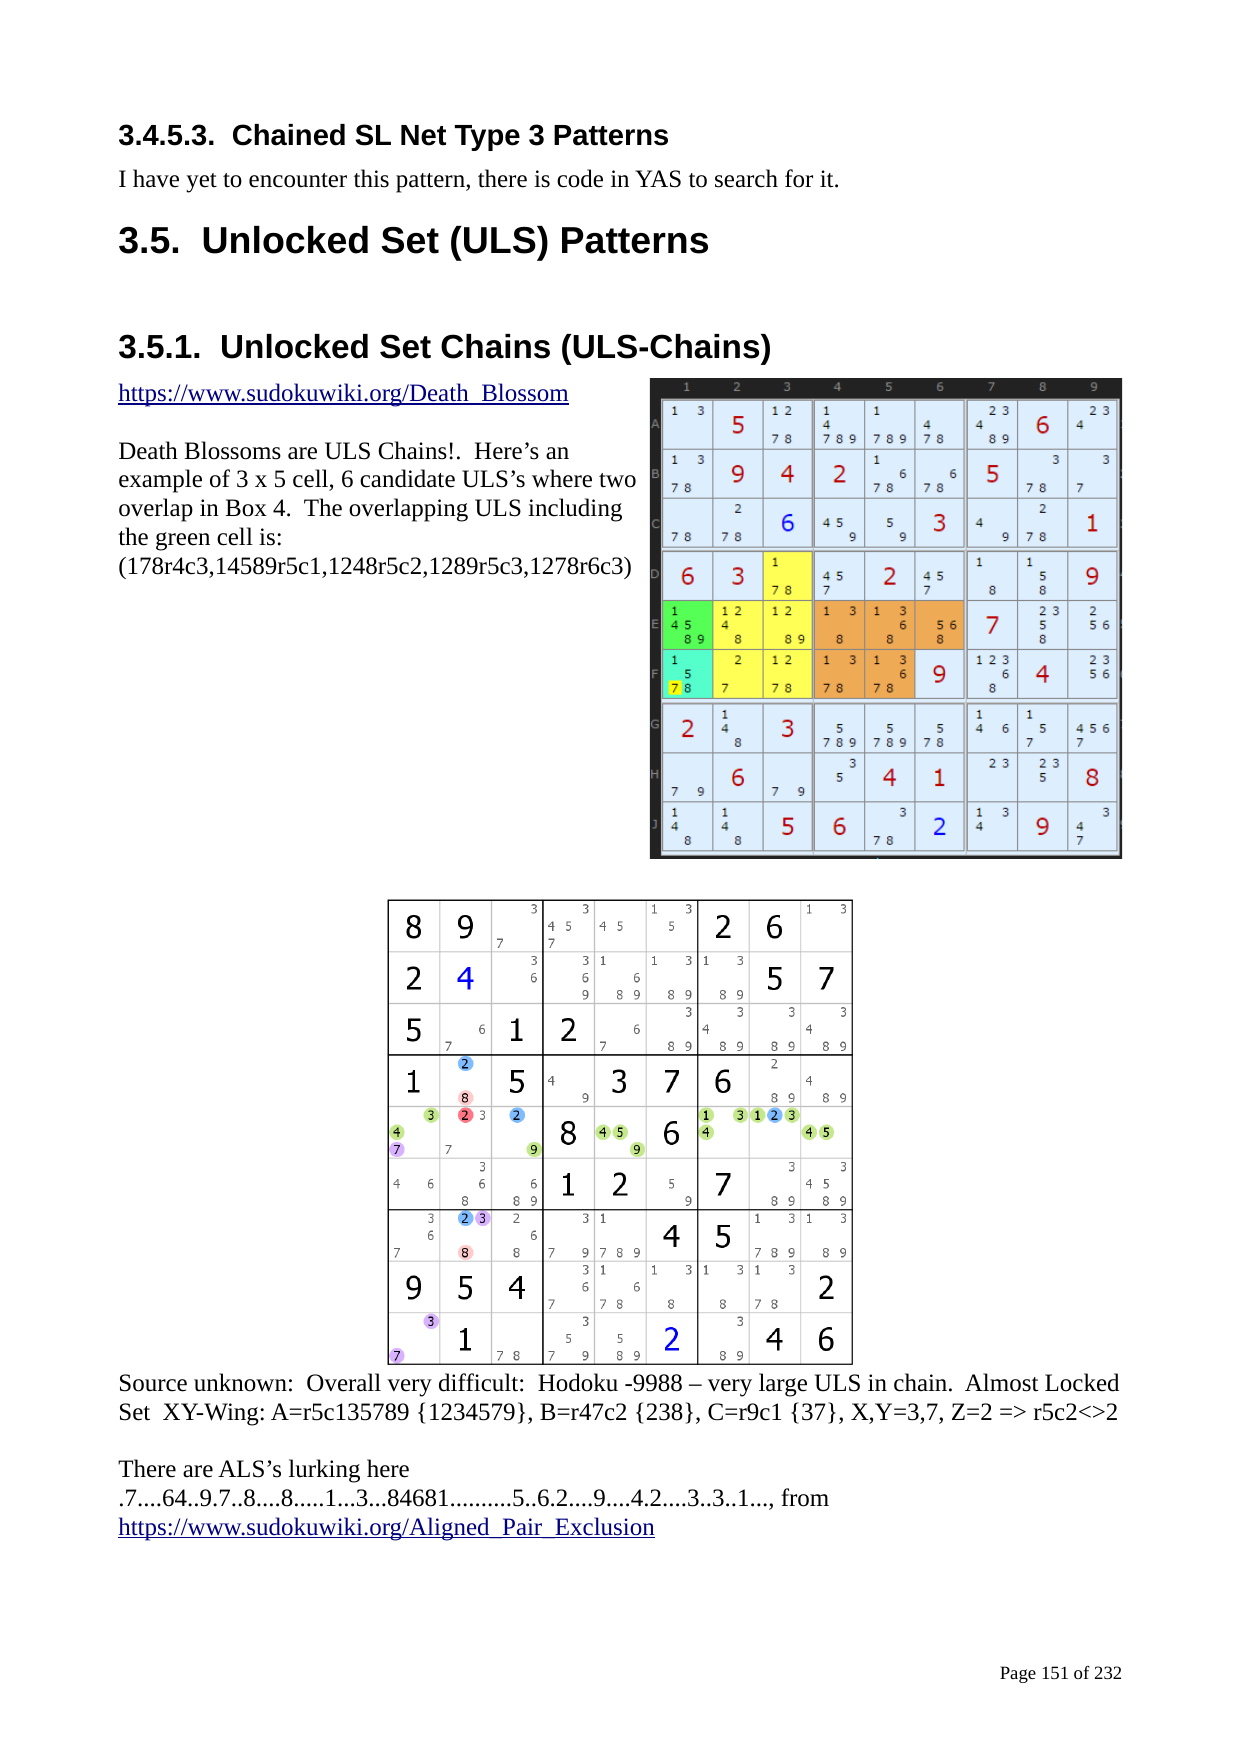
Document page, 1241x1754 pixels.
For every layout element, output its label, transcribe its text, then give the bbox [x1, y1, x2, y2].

text .7....64..9.7..8....8.....1...3...84681..........5..6.2....9....4.2....3..3..1..., from https://www.sudokuwiki.org/Aligned_Pair_Exclusion [118, 1483, 1122, 1541]
picture [649, 378, 1123, 859]
text Source unknown: Overall very difficult: Hodoku -9988 – very large ULS in chain. Almost Locked Set XY-Wing: A=r5c135789 {1234579}, B=r47c2 {238}, C=r9c1 {37}, X,Y=3,7, Z=2 => r5c2<>2 [118, 896, 1122, 1426]
picture [383, 895, 857, 1369]
subtitle Chained SL Net Type 3 Patterns [118, 118, 1122, 152]
subtitle Unlocked Set (ULS) Patterns [118, 218, 1122, 261]
subtitle Unlocked Set Chains (ULS-Chains) [118, 327, 1122, 366]
text I have yet to encounter this pattern, there is code in YAS to search for it. [118, 164, 1122, 193]
text (178r4c3,14589r5c1,1248r5c2,1289r5c3,1278r6c3) [118, 551, 649, 579]
text https://www.sudokuwiki.org/Death_Blossom [118, 378, 649, 407]
text Death Blossoms are ULS Chains!. Here’s an example of 3 x 5 cell, 6 candidate ULS’s where two overlap in Box 4. The overlapping ULS including the green cell is: [118, 436, 649, 551]
text There are ALS’s lurking here [118, 1454, 1122, 1483]
